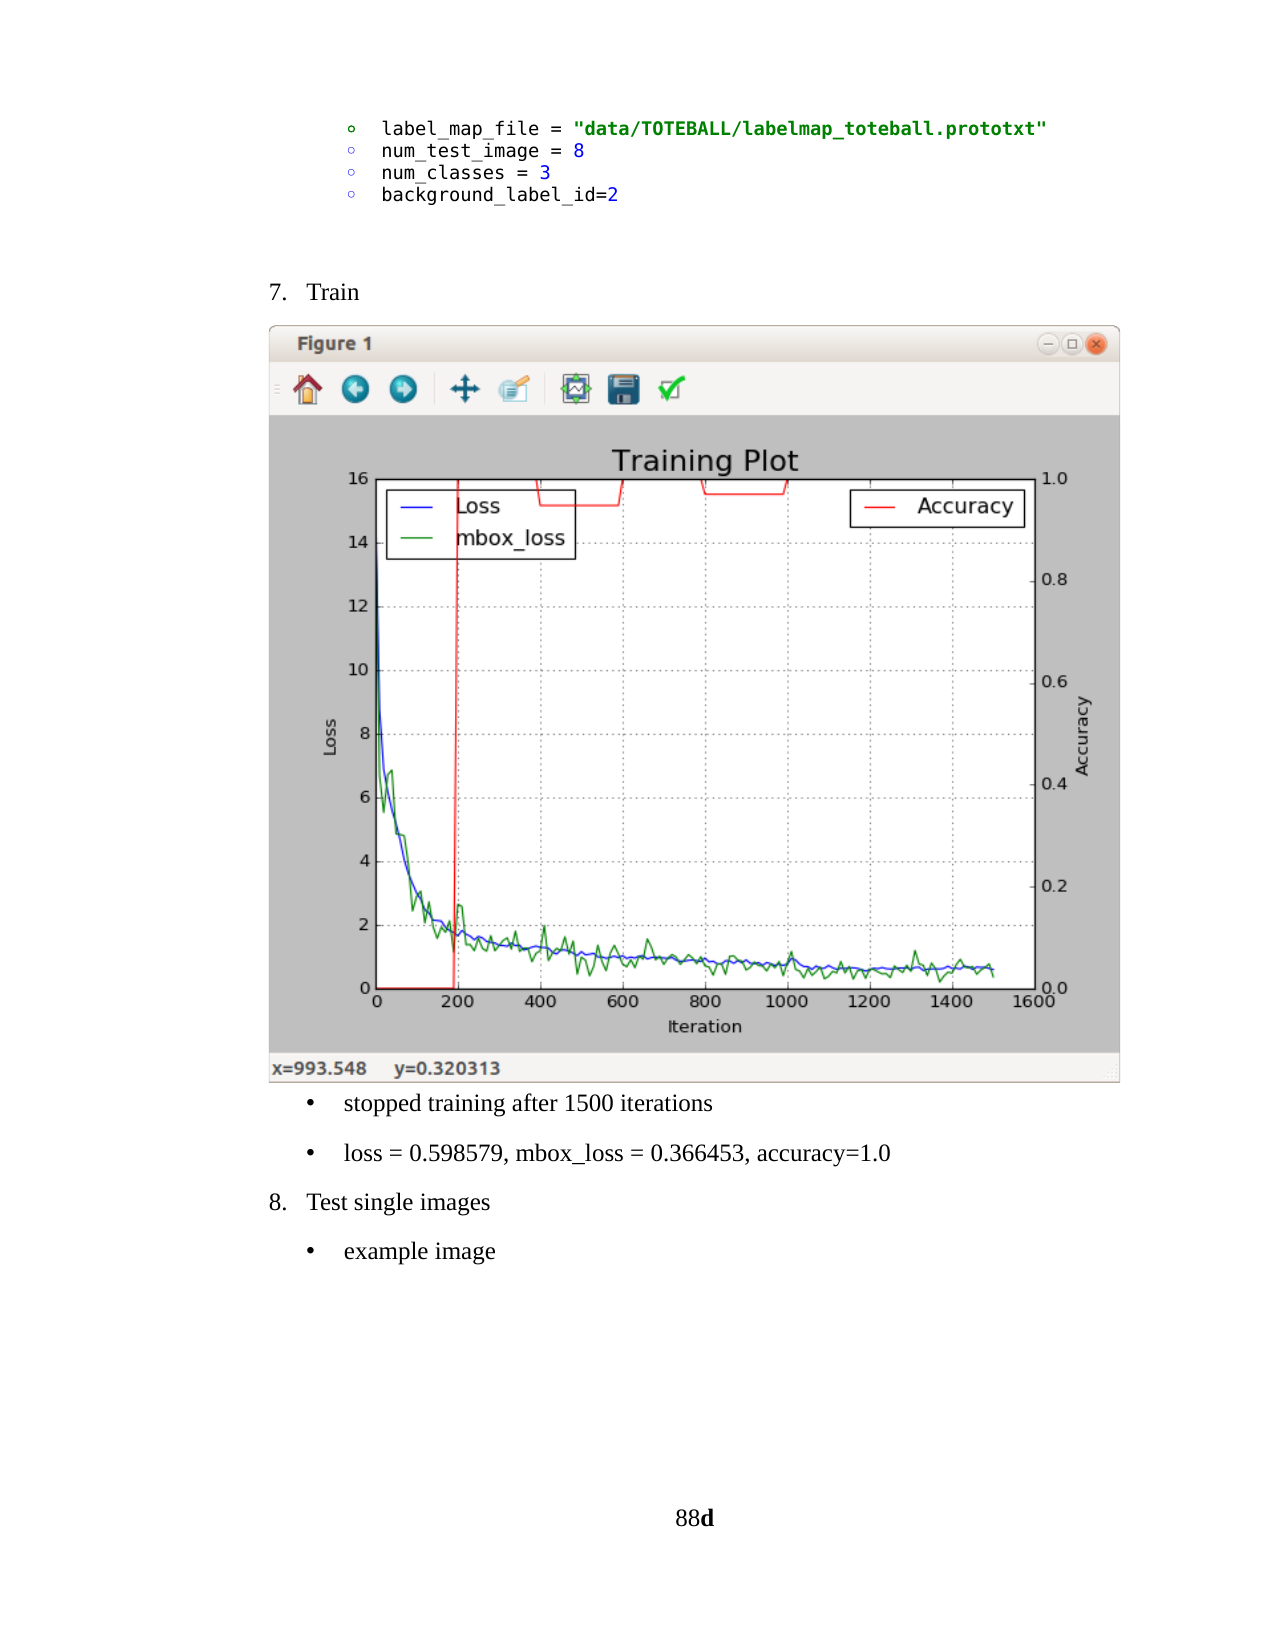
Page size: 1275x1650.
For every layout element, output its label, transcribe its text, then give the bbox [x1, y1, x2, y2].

list num_test_image = 8 [344, 140, 1158, 162]
list background_label_id=2 [344, 184, 1158, 206]
list stopped training after 1500 iterations [306, 1083, 1158, 1117]
list loss = 0.598579, mbox_loss = 0.366453, accuracy=1.0 [306, 1138, 1158, 1166]
list num_classes = 3 [344, 162, 1158, 184]
list example image [306, 1236, 1158, 1264]
picture [268, 325, 1121, 1083]
list Train [269, 277, 1158, 305]
list Test single images [269, 1187, 1158, 1215]
list label_map_file = "data/TOTEBALL/labelmap_toteball.prototxt" [344, 118, 1158, 140]
